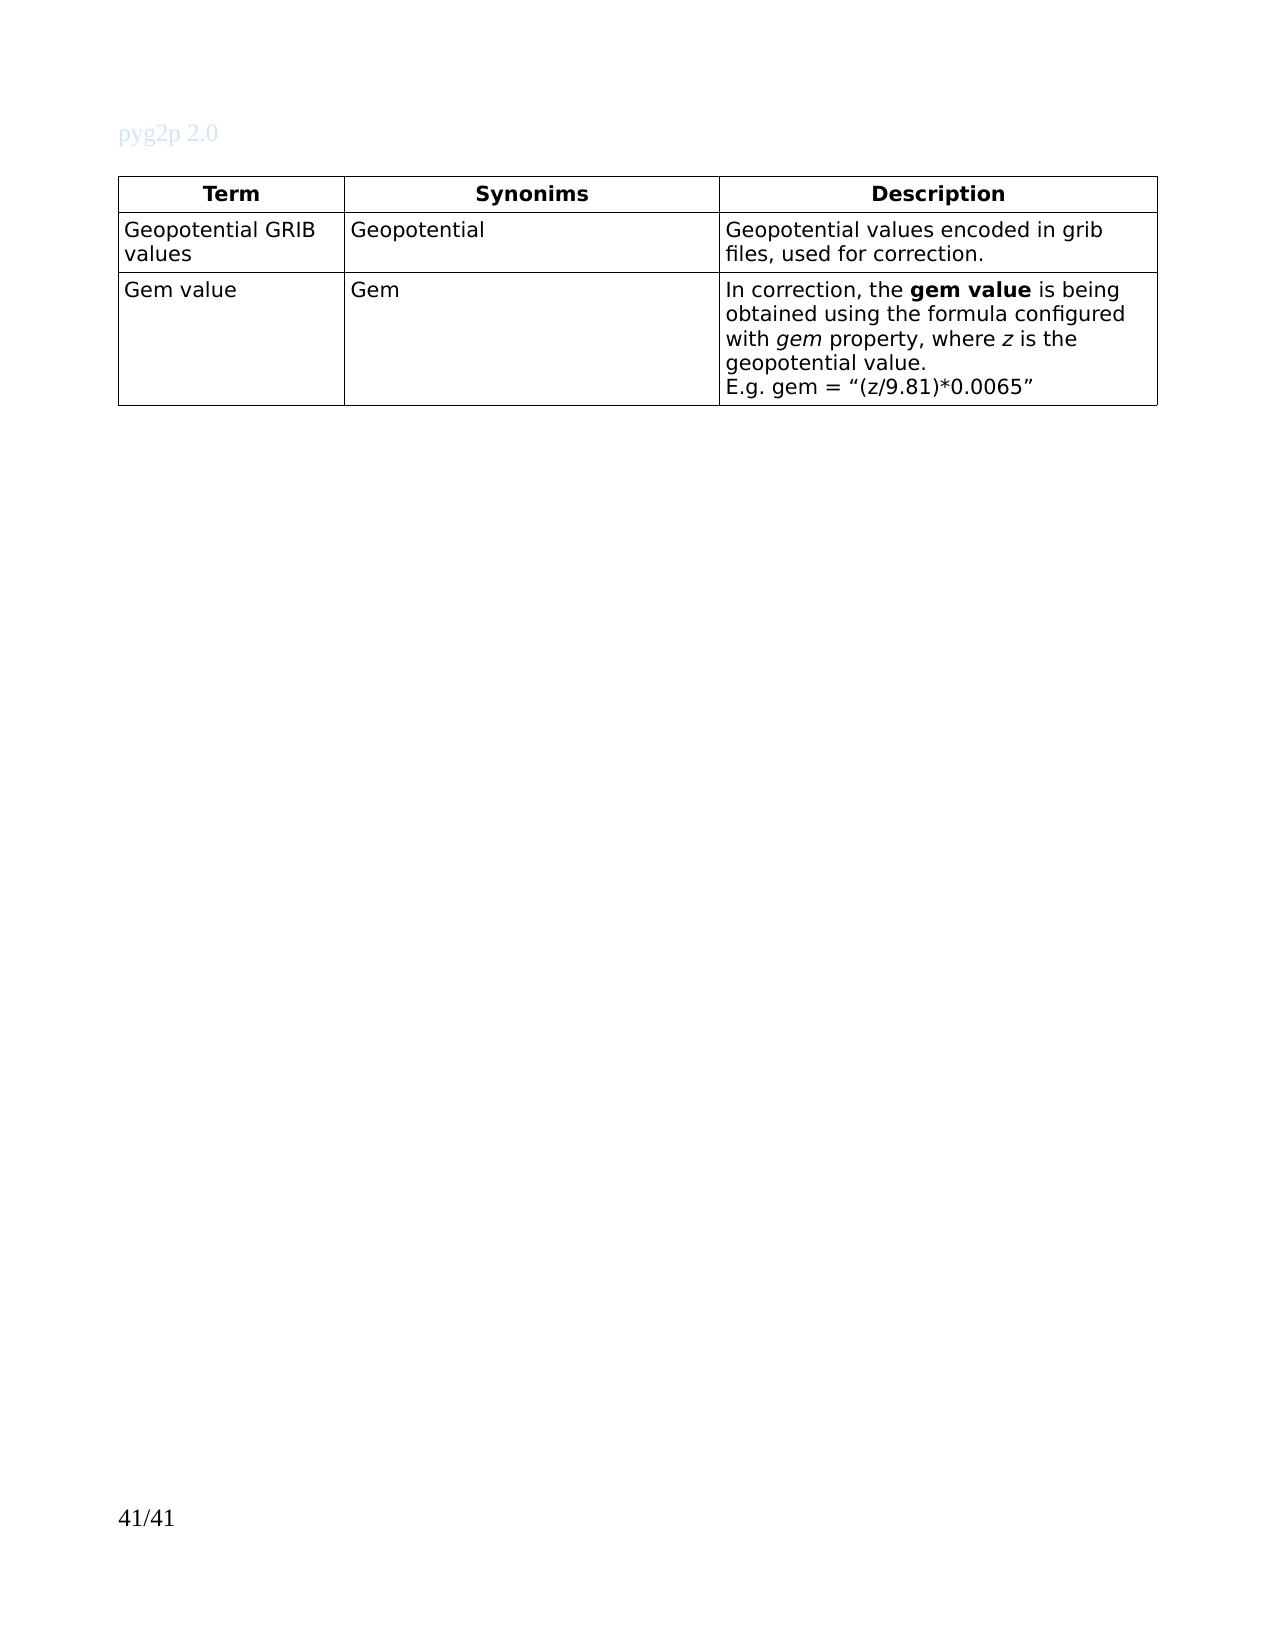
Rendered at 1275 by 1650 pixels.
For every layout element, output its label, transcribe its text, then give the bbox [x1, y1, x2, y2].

table_cell Geopotential [345, 213, 719, 272]
table_header Term [119, 177, 344, 212]
table_cell Geopotential GRIB values [119, 213, 344, 272]
table_cell Gem value [119, 273, 344, 405]
table_cell Geopotential values encoded in grib files, used for correction. [720, 213, 1157, 272]
table_cell In correction, the gem value is being obtained using the formula configured with gem property, where z is the geopotential value. E.g. gem = “(z/9.81)*0.0065” [720, 273, 1157, 405]
table_header Description [720, 177, 1157, 212]
table_header Synonims [345, 177, 719, 212]
table_cell Gem [345, 273, 719, 405]
